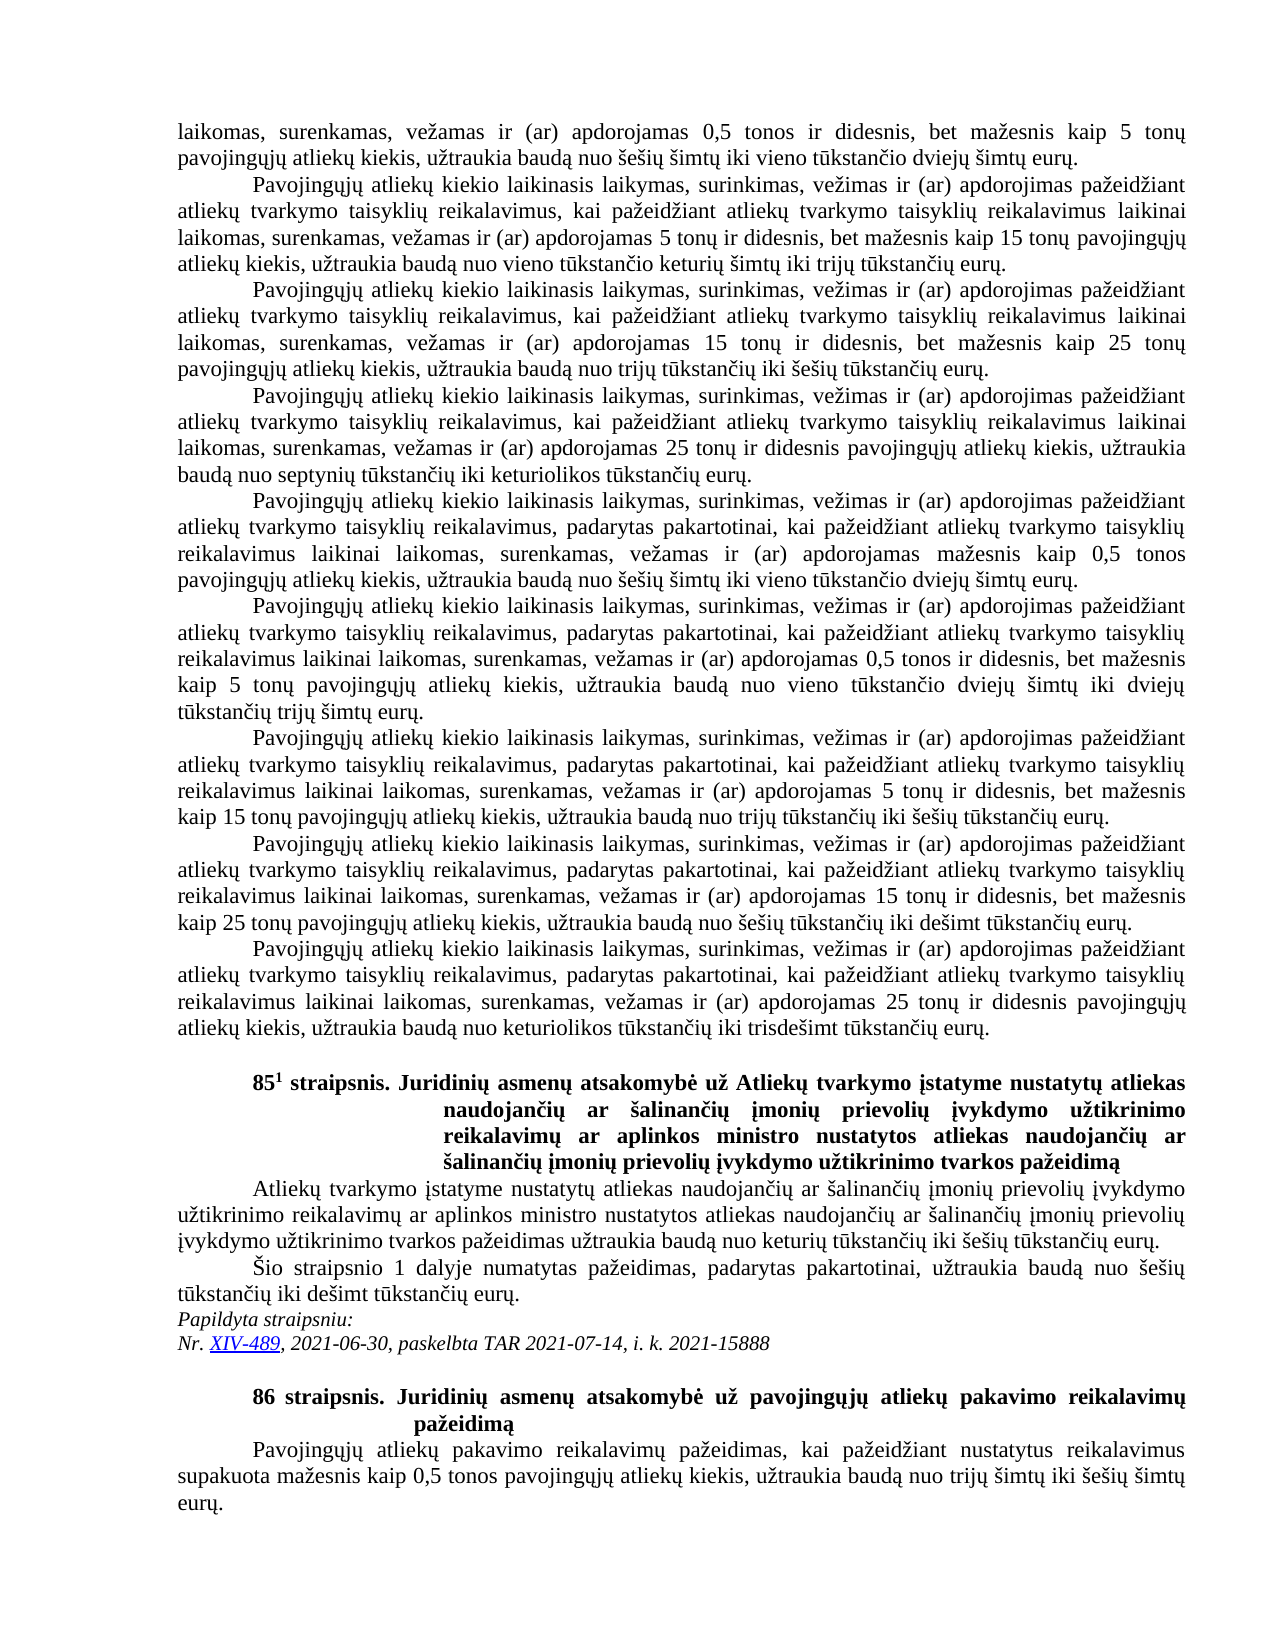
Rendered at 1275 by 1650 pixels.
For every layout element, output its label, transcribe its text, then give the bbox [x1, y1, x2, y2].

text laikomas, surenkamas, vežamas ir (ar) apdorojamas 0,5 tonos ir didesnis, bet mažesnis kaip 5 tonų pavojingųjų atliekų kiekis, užtraukia baudą nuo šešių šimtų iki vieno tūkstančio dviejų šimtų eurų. [177, 118, 1186, 171]
text Šio straipsnio 1 dalyje numatytas pažeidimas, padarytas pakartotinai, užtraukia baudą nuo šešių tūkstančių iki dešimt tūkstančių eurų. [177, 1254, 1186, 1306]
text Pavojingųjų atliekų kiekio laikinasis laikymas, surinkimas, vežimas ir (ar) apdorojimas pažeidžiant atliekų tvarkymo taisyklių reikalavimus, padarytas pakartotinai, kai pažeidžiant atliekų tvarkymo taisyklių reikalavimus laikinai laikomas, surenkamas, vežamas ir (ar) apdorojamas 5 tonų ir didesnis, bet mažesnis kaip 15 tonų pavojingųjų atliekų kiekis, užtraukia baudą nuo trijų tūkstančių iki šešių tūkstančių eurų. [177, 724, 1186, 830]
text Pavojingųjų atliekų kiekio laikinasis laikymas, surinkimas, vežimas ir (ar) apdorojimas pažeidžiant atliekų tvarkymo taisyklių reikalavimus, kai pažeidžiant atliekų tvarkymo taisyklių reikalavimus laikinai laikomas, surenkamas, vežamas ir (ar) apdorojamas 5 tonų ir didesnis, bet mažesnis kaip 15 tonų pavojingųjų atliekų kiekis, užtraukia baudą nuo vieno tūkstančio keturių šimtų iki trijų tūkstančių eurų. [177, 171, 1186, 276]
text Pavojingųjų atliekų kiekio laikinasis laikymas, surinkimas, vežimas ir (ar) apdorojimas pažeidžiant atliekų tvarkymo taisyklių reikalavimus, padarytas pakartotinai, kai pažeidžiant atliekų tvarkymo taisyklių reikalavimus laikinai laikomas, surenkamas, vežamas ir (ar) apdorojamas 0,5 tonos ir didesnis, bet mažesnis kaip 5 tonų pavojingųjų atliekų kiekis, užtraukia baudą nuo vieno tūkstančio dviejų šimtų iki dviejų tūkstančių trijų šimtų eurų. [177, 592, 1186, 724]
text Papildyta straipsniu: [177, 1306, 1186, 1331]
text Pavojingųjų atliekų pakavimo reikalavimų pažeidimas, kai pažeidžiant nustatytus reikalavimus supakuota mažesnis kaip 0,5 tonos pavojingųjų atliekų kiekis, užtraukia baudą nuo trijų šimtų iki šešių šimtų eurų. [177, 1436, 1186, 1515]
text 851 straipsnis. Juridinių asmenų atsakomybė už Atliekų tvarkymo įstatyme nustatytų atliekas naudojančių ar šalinančių įmonių prievolių įvykdymo užtikrinimo reikalavimų ar aplinkos ministro nustatytos atliekas naudojančių ar šalinančių įmonių prievolių įvykdymo užtikrinimo tvarkos pažeidimą [252, 1069, 1186, 1175]
text Atliekų tvarkymo įstatyme nustatytų atliekas naudojančių ar šalinančių įmonių prievolių įvykdymo užtikrinimo reikalavimų ar aplinkos ministro nustatytos atliekas naudojančių ar šalinančių įmonių prievolių įvykdymo užtikrinimo tvarkos pažeidimas užtraukia baudą nuo keturių tūkstančių iki šešių tūkstančių eurų. [177, 1175, 1186, 1254]
text 86 straipsnis. Juridinių asmenų atsakomybė už pavojingųjų atliekų pakavimo reikalavimų pažeidimą [252, 1383, 1186, 1436]
text Pavojingųjų atliekų kiekio laikinasis laikymas, surinkimas, vežimas ir (ar) apdorojimas pažeidžiant atliekų tvarkymo taisyklių reikalavimus, padarytas pakartotinai, kai pažeidžiant atliekų tvarkymo taisyklių reikalavimus laikinai laikomas, surenkamas, vežamas ir (ar) apdorojamas 15 tonų ir didesnis, bet mažesnis kaip 25 tonų pavojingųjų atliekų kiekis, užtraukia baudą nuo šešių tūkstančių iki dešimt tūkstančių eurų. [177, 830, 1186, 935]
text Pavojingųjų atliekų kiekio laikinasis laikymas, surinkimas, vežimas ir (ar) apdorojimas pažeidžiant atliekų tvarkymo taisyklių reikalavimus, padarytas pakartotinai, kai pažeidžiant atliekų tvarkymo taisyklių reikalavimus laikinai laikomas, surenkamas, vežamas ir (ar) apdorojamas 25 tonų ir didesnis pavojingųjų atliekų kiekis, užtraukia baudą nuo keturiolikos tūkstančių iki trisdešimt tūkstančių eurų. [177, 935, 1186, 1041]
text Pavojingųjų atliekų kiekio laikinasis laikymas, surinkimas, vežimas ir (ar) apdorojimas pažeidžiant atliekų tvarkymo taisyklių reikalavimus, kai pažeidžiant atliekų tvarkymo taisyklių reikalavimus laikinai laikomas, surenkamas, vežamas ir (ar) apdorojamas 15 tonų ir didesnis, bet mažesnis kaip 25 tonų pavojingųjų atliekų kiekis, užtraukia baudą nuo trijų tūkstančių iki šešių tūkstančių eurų. [177, 276, 1186, 382]
text Pavojingųjų atliekų kiekio laikinasis laikymas, surinkimas, vežimas ir (ar) apdorojimas pažeidžiant atliekų tvarkymo taisyklių reikalavimus, padarytas pakartotinai, kai pažeidžiant atliekų tvarkymo taisyklių reikalavimus laikinai laikomas, surenkamas, vežamas ir (ar) apdorojamas mažesnis kaip 0,5 tonos pavojingųjų atliekų kiekis, užtraukia baudą nuo šešių šimtų iki vieno tūkstančio dviejų šimtų eurų. [177, 487, 1186, 592]
text Pavojingųjų atliekų kiekio laikinasis laikymas, surinkimas, vežimas ir (ar) apdorojimas pažeidžiant atliekų tvarkymo taisyklių reikalavimus, kai pažeidžiant atliekų tvarkymo taisyklių reikalavimus laikinai laikomas, surenkamas, vežamas ir (ar) apdorojamas 25 tonų ir didesnis pavojingųjų atliekų kiekis, užtraukia baudą nuo septynių tūkstančių iki keturiolikos tūkstančių eurų. [177, 382, 1186, 487]
text Nr. XIV-489, 2021-06-30, paskelbta TAR 2021-07-14, i. k. 2021-15888 [177, 1331, 1186, 1354]
